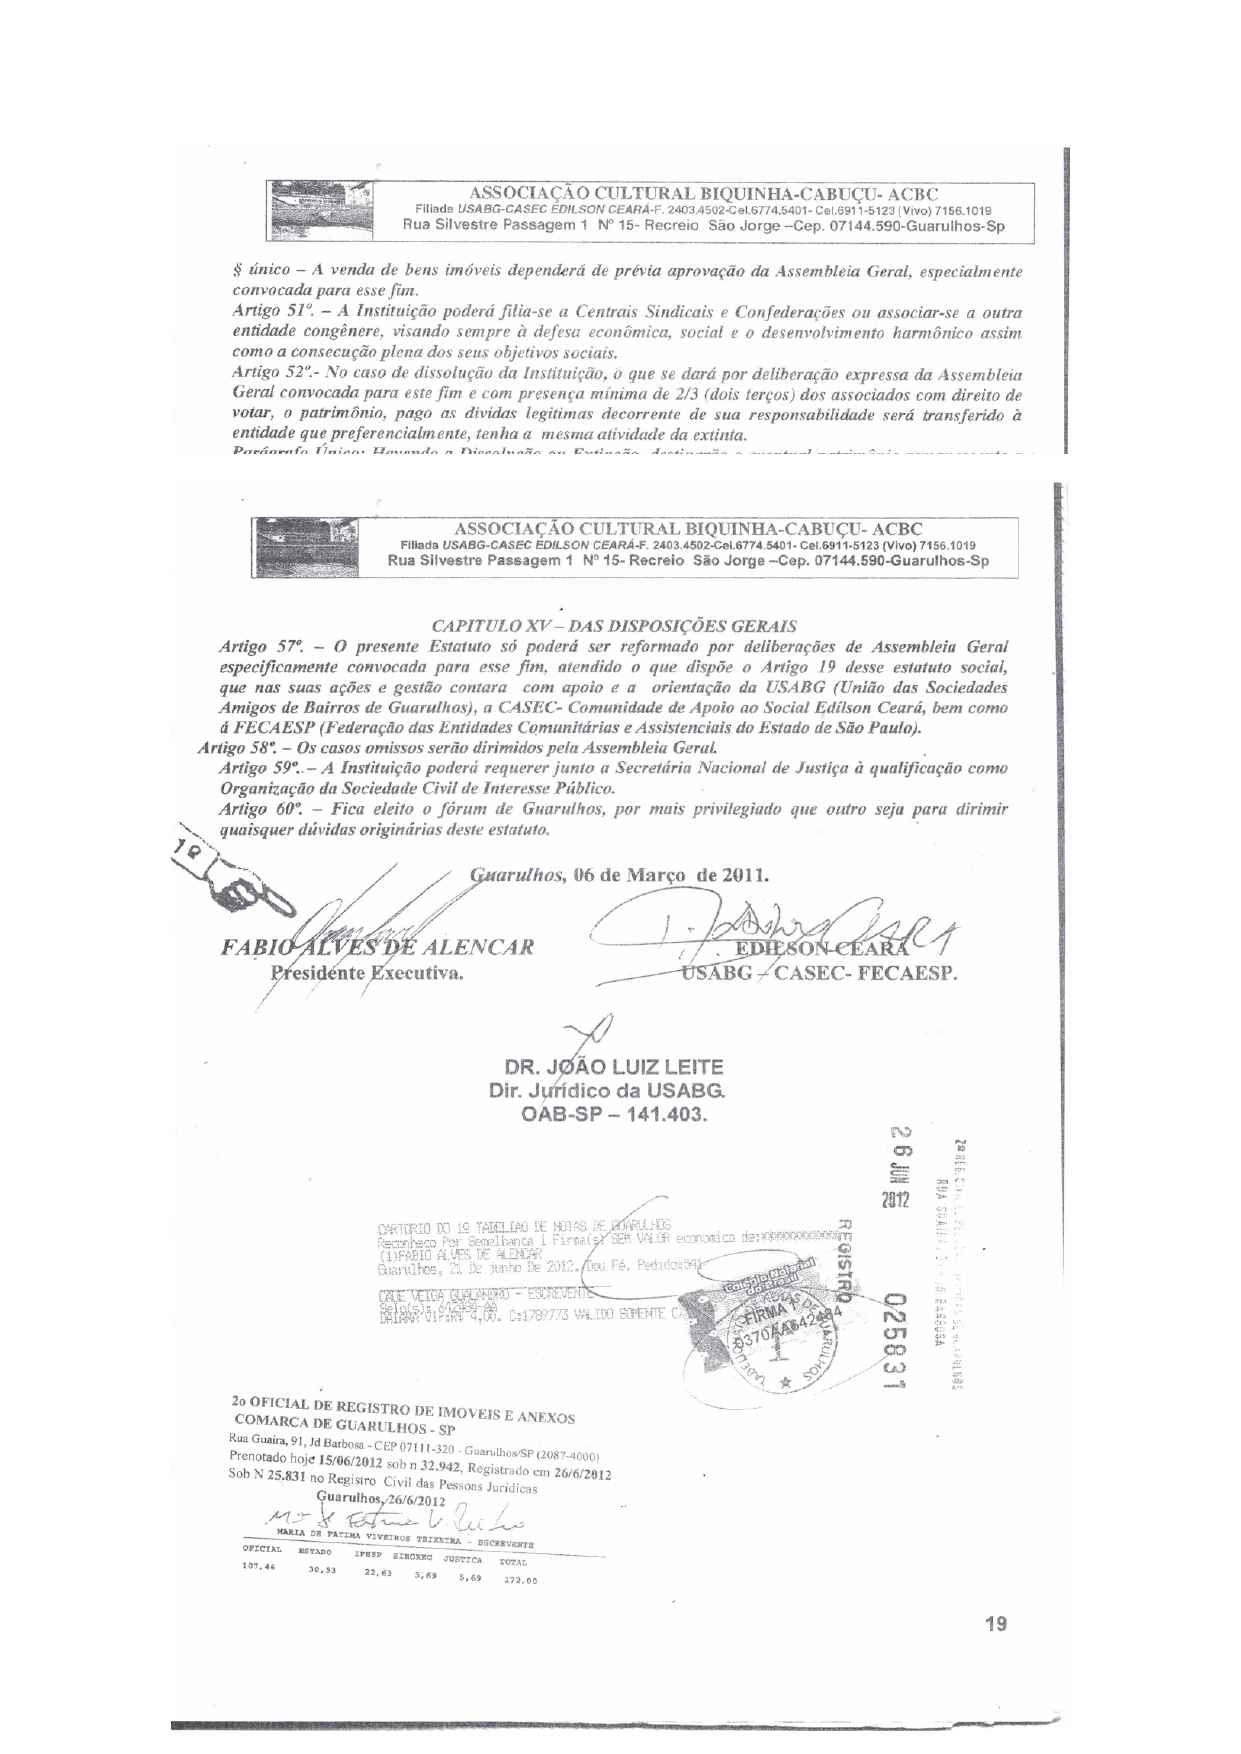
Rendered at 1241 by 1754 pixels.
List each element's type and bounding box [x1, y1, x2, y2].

picture [147, 118, 1093, 1754]
